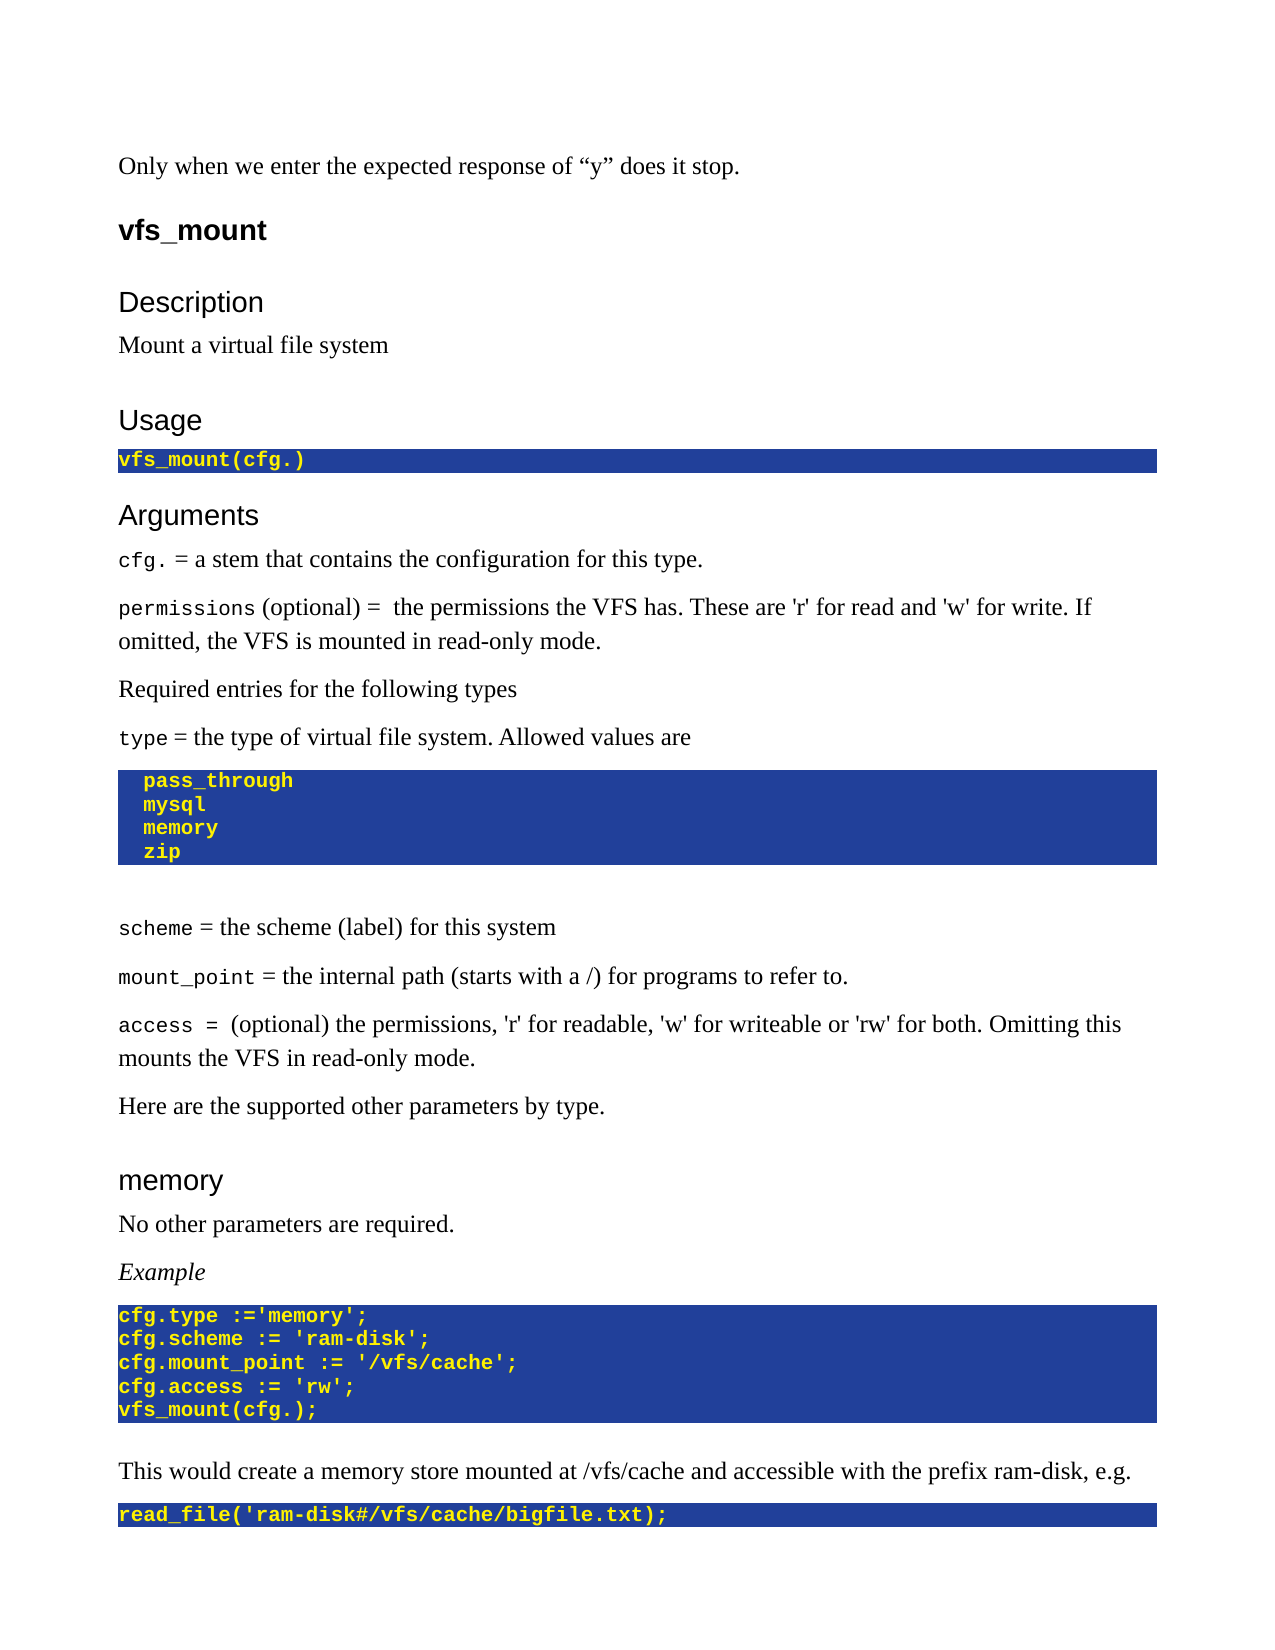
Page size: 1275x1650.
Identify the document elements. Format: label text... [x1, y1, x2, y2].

text Example [118, 1257, 1157, 1286]
text memory [118, 817, 1157, 841]
text mount_point = the internal path (starts with a /) for programs to refer to. [118, 961, 1157, 990]
text type = the type of virtual file system. Allowed values are [118, 722, 1157, 751]
subtitle Arguments [118, 498, 1157, 531]
subtitle Description [118, 284, 1157, 318]
text Mount a virtual file system [118, 331, 1157, 359]
text zip [118, 841, 1157, 865]
text cfg.type :='memory'; [118, 1305, 1157, 1328]
text cfg.mount_point := '/vfs/cache'; [118, 1352, 1157, 1376]
text cfg. = a stem that contains the configuration for this type. [118, 544, 1157, 573]
text read_file('ram-disk#/vfs/cache/bigfile.txt); [118, 1503, 1157, 1527]
subtitle Usage [118, 403, 1157, 437]
text Required entries for the following types [118, 674, 1157, 703]
text scheme = the scheme (label) for this system [118, 912, 1157, 942]
subtitle memory [118, 1163, 1157, 1197]
text cfg.access := 'rw'; [118, 1376, 1157, 1399]
text vfs_mount(cfg.) [118, 449, 1157, 473]
text pass_through [118, 770, 1157, 794]
text No other parameters are required. [118, 1209, 1157, 1238]
text This would create a memory store mounted at /vfs/cache and accessible with the prefix ram-disk, e.g. [118, 1423, 1157, 1485]
text mysql [118, 794, 1157, 817]
text permissions (optional) = the permissions the VFS has. These are 'r' for read and 'w' for write. If omitted, the VFS is mounted in read-only mode. [118, 592, 1157, 655]
text access = (optional) the permissions, 'r' for readable, 'w' for writeable or 'rw' for both. Omitting this mounts the VFS in read-only mode. [118, 1009, 1157, 1072]
text Only when we enter the expected response of “y” does it stop. [118, 118, 1157, 180]
subtitle vfs_mount [118, 213, 1157, 247]
text Here are the supported other parameters by type. [118, 1091, 1157, 1119]
text vfs_mount(cfg.); [118, 1399, 1157, 1423]
text cfg.scheme := 'ram-disk'; [118, 1328, 1157, 1352]
